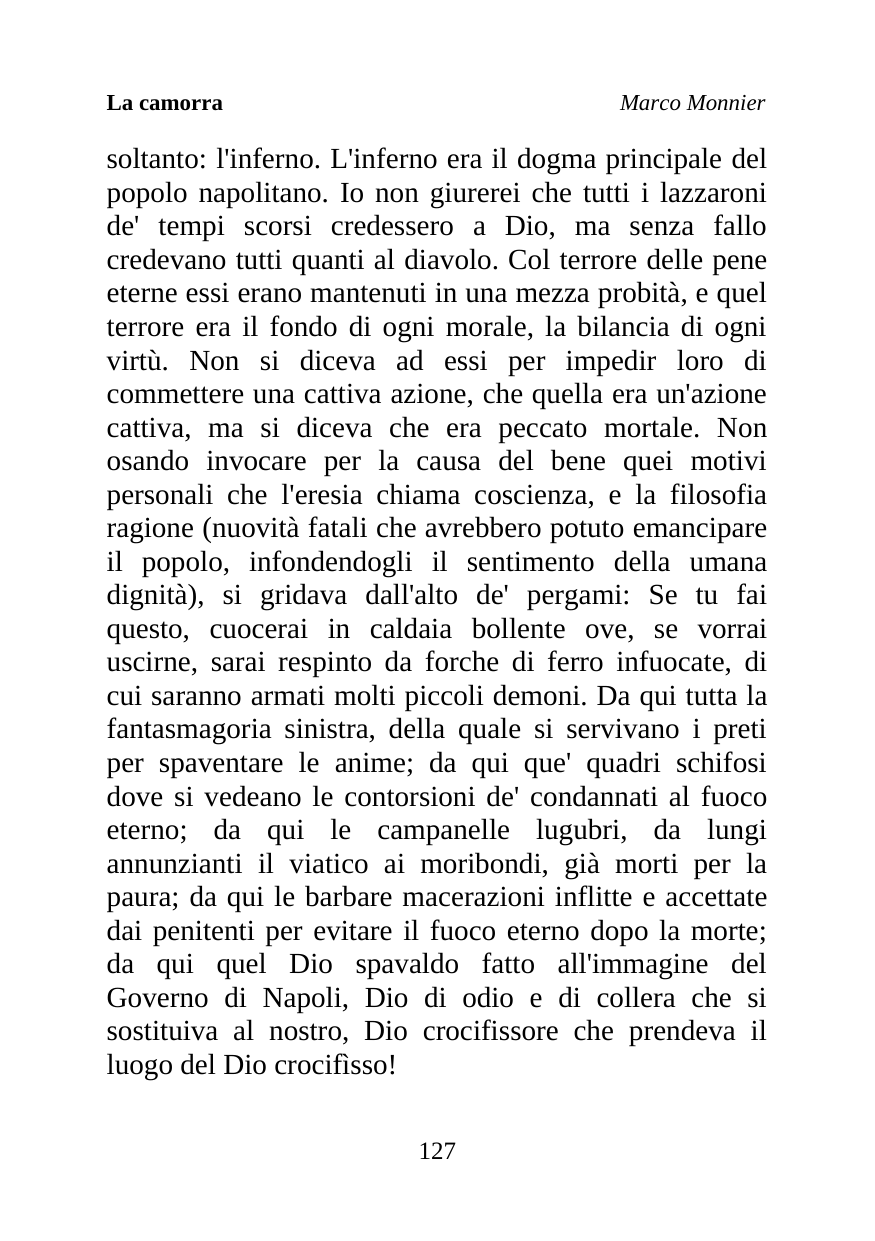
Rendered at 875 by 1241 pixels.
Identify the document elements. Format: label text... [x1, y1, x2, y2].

text soltanto: l'inferno. L'inferno era il dogma principale del popolo napolitano. Io non giurerei che tutti i lazzaroni de' tempi scorsi credessero a Dio, ma senza fallo credevano tutti quanti al diavolo. Col terrore delle pene eterne essi erano mantenuti in una mezza probità, e quel terrore era il fondo di ogni morale, la bilancia di ogni virtù. Non si diceva ad essi per impedir loro di commettere una cattiva azione, che quella era un'azione cattiva, ma si diceva che era peccato mortale. Non osando invocare per la causa del bene quei motivi personali che l'eresia chiama coscienza, e la filosofia ragione (nuovità fatali che avrebbero potuto emancipare il popolo, infondendogli il sentimento della umana dignità), si gridava dall'alto de' pergami: Se tu fai questo, cuocerai in caldaia bollente ove, se vorrai uscirne, sarai respinto da forche di ferro infuocate, di cui saranno armati molti piccoli demoni. Da qui tutta la fantasmagoria sinistra, della quale si servivano i preti per spaventare le anime; da qui que' quadri schifosi dove si vedeano le contorsioni de' condannati al fuoco eterno; da qui le campanelle lugubri, da lungi annunzianti il viatico ai moribondi, già morti per la paura; da qui le barbare macerazioni inflitte e accettate dai penitenti per evitare il fuoco eterno dopo la morte; da qui quel Dio spavaldo fatto all'immagine del Governo di Napoli, Dio di odio e di collera che si sostituiva al nostro, Dio crocifissore che prendeva il luogo del Dio crocifìsso! [106, 141, 768, 1081]
